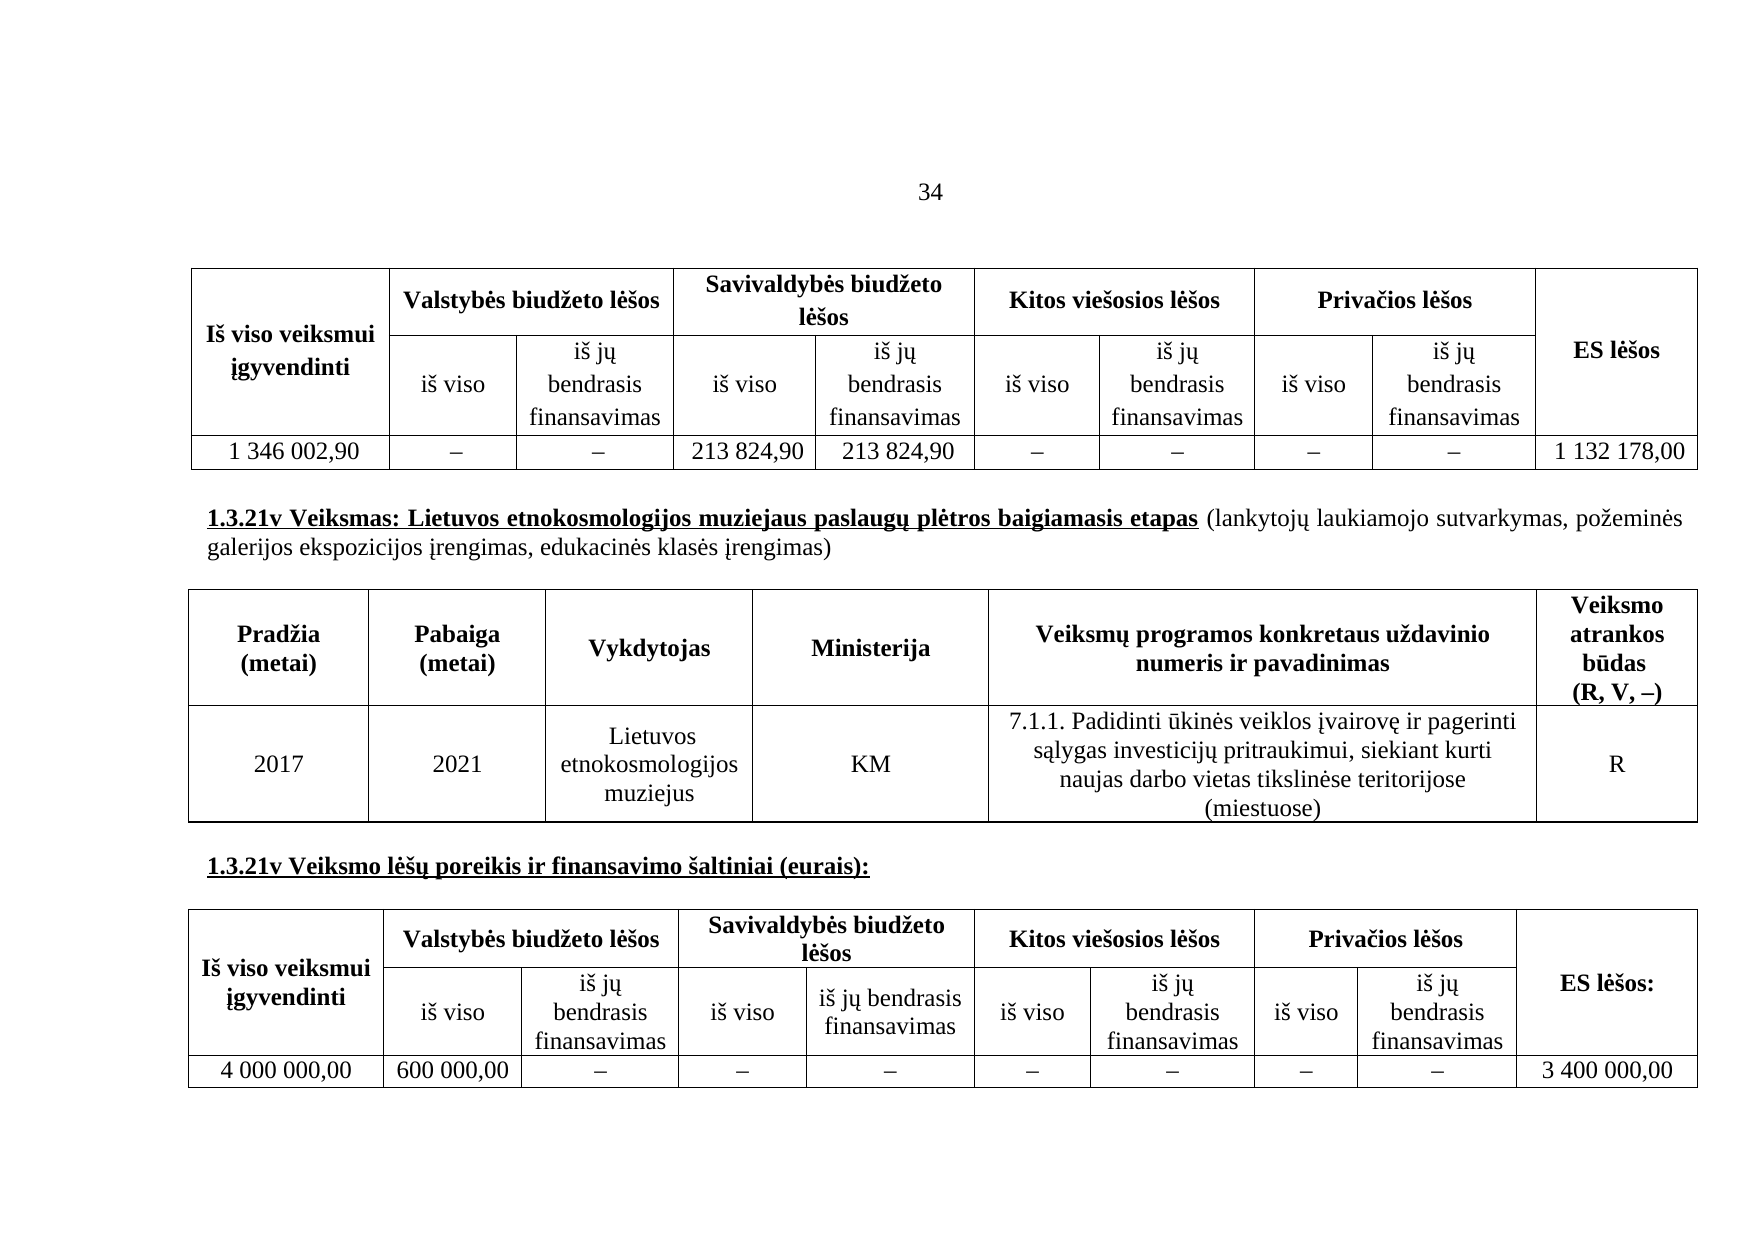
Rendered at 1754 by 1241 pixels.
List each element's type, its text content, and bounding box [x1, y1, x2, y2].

table_cell 3 400 000,00 [1517, 1056, 1697, 1087]
table_cell iš jų bendrasis finansavimas [1100, 336, 1254, 435]
table_cell iš viso [1255, 968, 1357, 1054]
text 1.3.21v Veiksmo lėšų poreikis ir finansavimo šaltiniai (eurais): [177, 851, 1683, 880]
table_header Pabaiga (metai) [369, 590, 545, 705]
table_cell iš viso [390, 336, 516, 435]
table_header Veiksmo atrankos būdas (R, V, –) [1537, 590, 1697, 705]
table_cell iš jų bendrasis finansavimas [522, 968, 678, 1054]
table_cell – [1373, 436, 1535, 469]
table_cell R [1537, 706, 1697, 821]
table_cell iš jų bendrasis finansavimas [1091, 968, 1254, 1054]
table_cell iš viso [1255, 336, 1372, 435]
table_cell – [975, 436, 1099, 469]
table_cell 4 000 000,00 [189, 1056, 383, 1087]
table_cell – [1255, 1056, 1357, 1087]
table_header Privačios lėšos [1255, 910, 1516, 967]
table_cell iš viso [674, 336, 815, 435]
table_header Valstybės biudžeto lėšos [390, 269, 673, 335]
table_cell Lietuvos etnokosmologijos muziejus [546, 706, 752, 821]
table_cell – [522, 1056, 678, 1087]
table_cell iš jų bendrasis finansavimas [1373, 336, 1535, 435]
table_header Iš viso veiksmui įgyvendinti [189, 910, 383, 1054]
table_header Kitos viešosios lėšos [975, 910, 1254, 967]
table_cell – [975, 1056, 1090, 1087]
table_header Veiksmų programos konkretaus uždavinio numeris ir pavadinimas [989, 590, 1536, 705]
table_cell – [1255, 436, 1372, 469]
table_header Privačios lėšos [1255, 269, 1535, 335]
text 1.3.21v Veiksmas: Lietuvos etnokosmologijos muziejaus paslaugų plėtros baigiamasis etapas (lankytojų laukiamojo sutvarkymas, požeminės galerijos ekspozicijos įrengimas, edukacinės klasės įrengimas) [207, 503, 1683, 561]
table_cell – [1100, 436, 1254, 469]
table_cell iš jų bendrasis finansavimas [816, 336, 974, 435]
table_cell 2021 [369, 706, 545, 821]
table_cell – [1091, 1056, 1254, 1087]
table_cell 213 824,90 [816, 436, 974, 469]
table_header Savivaldybės biudžeto lėšos [674, 269, 974, 335]
table_cell KM [753, 706, 988, 821]
table_cell – [679, 1056, 806, 1087]
table_cell iš viso [384, 968, 521, 1054]
table_header Vykdytojas [546, 590, 752, 705]
table_cell iš viso [975, 336, 1099, 435]
table_cell 1 346 002,90 [192, 436, 389, 469]
table_cell iš jų bendrasis finansavimas [517, 336, 673, 435]
table_header ES lėšos [1536, 269, 1697, 435]
table_header Savivaldybės biudžeto lėšos [679, 910, 974, 967]
table_cell 600 000,00 [384, 1056, 521, 1087]
table_cell – [390, 436, 516, 469]
table_header ES lėšos: [1517, 910, 1697, 1054]
table_cell – [1358, 1056, 1516, 1087]
table_header Ministerija [753, 590, 988, 705]
table_cell – [517, 436, 673, 469]
table_cell 213 824,90 [674, 436, 815, 469]
table_header Iš viso veiksmui įgyvendinti [192, 269, 389, 435]
table_cell iš jų bendrasis finansavimas [1358, 968, 1516, 1054]
table_cell iš viso [975, 968, 1090, 1054]
table_cell iš viso [679, 968, 806, 1054]
table_cell – [807, 1056, 974, 1087]
table_cell 1 132 178,00 [1536, 436, 1697, 469]
table_cell 7.1.1. Padidinti ūkinės veiklos įvairovę ir pagerinti sąlygas investicijų pritraukimui, siekiant kurti naujas darbo vietas tikslinėse teritorijose (miestuose) [989, 706, 1536, 821]
table_cell 2017 [189, 706, 368, 821]
table_cell iš jų bendrasis finansavimas [807, 968, 974, 1054]
table_header Pradžia (metai) [189, 590, 368, 705]
table_header Kitos viešosios lėšos [975, 269, 1254, 335]
table_header Valstybės biudžeto lėšos [384, 910, 678, 967]
